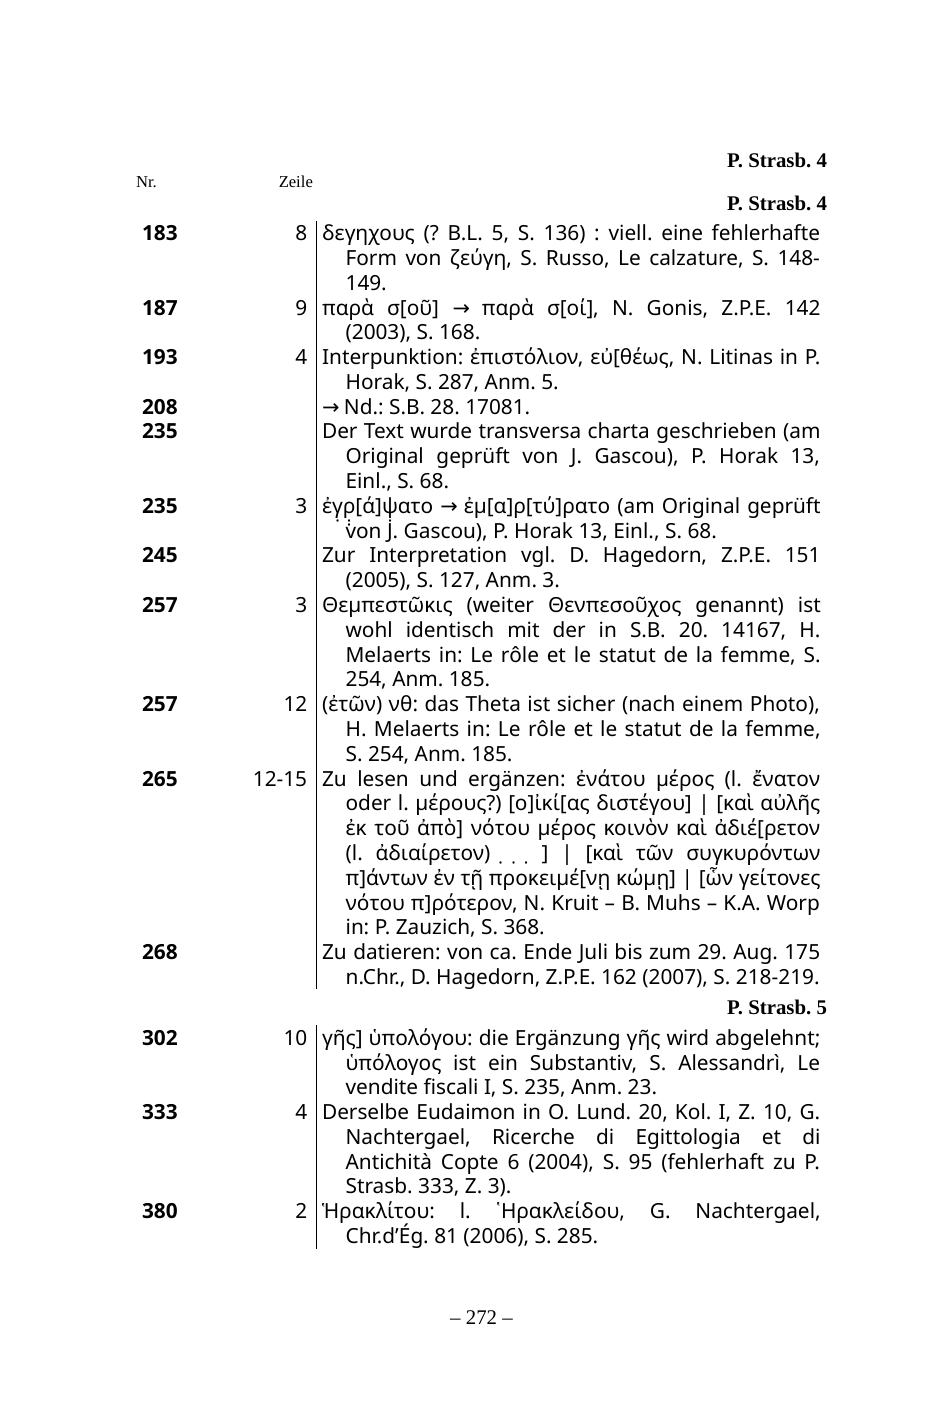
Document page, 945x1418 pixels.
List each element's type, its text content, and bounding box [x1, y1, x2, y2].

table_cell 9 [224, 295, 316, 345]
table_cell [224, 543, 316, 593]
table_cell [224, 419, 316, 493]
table_cell Interpunktion: ἐπιστόλιον, εὐ[θέως, N. Litinas in P. Horak, S. 287, Anm. 5. [317, 345, 827, 394]
table_cell 187 [136, 295, 224, 345]
table_cell 193 [136, 345, 224, 394]
table_header 8 [224, 221, 316, 295]
table_cell 3 [224, 593, 316, 692]
table_cell [224, 940, 316, 989]
table_cell 333 [136, 1100, 224, 1199]
subtitle P. Strasb. 5 [136, 995, 827, 1019]
table_cell Θεμπεστῶκις (weiter Θενπεσοῦχος genannt) ist wohl identisch mit der in S.B. 20. 14167, H. Melaerts in: Le rôle et le statut de la femme, S. 254, Anm. 185. [317, 593, 827, 692]
table_cell 245 [136, 543, 224, 593]
subtitle P. Strasb. 4 [136, 191, 827, 215]
table_cell 2 [224, 1199, 316, 1248]
table_cell 12-15 [224, 766, 316, 940]
table_cell Derselbe Eudaimon in O. Lund. 20, Kol. I, Z. 10, G. Nachtergael, Ricerche di Egittologia et di Antichità Copte 6 (2004), S. 95 (fehlerhaft zu P. Strasb. 333, Z. 3). [317, 1100, 827, 1199]
table_cell Zur Interpretation vgl. D. Hagedorn, Z.P.E. 151 (2005), S. 127, Anm. 3. [317, 543, 827, 593]
table_cell 235 [136, 419, 224, 493]
table_cell 12 [224, 692, 316, 766]
table_cell 4 [224, 345, 316, 394]
table_cell (ἐτῶν) νθ: das Theta ist sicher (nach einem Photo), H. Melaerts in: Le rôle et le statut de la femme, S. 254, Anm. 185. [317, 692, 827, 766]
table_cell Ἡρακλίτου: l. ῾Ηρακλείδου, G. Nachtergael, Chr.d’Ég. 81 (2006), S. 285. [317, 1199, 827, 1248]
table_cell 265 [136, 766, 224, 940]
table_cell 208 [136, 394, 224, 419]
table_cell 3 [224, 494, 316, 543]
table_header 183 [136, 221, 224, 295]
table_cell Zu datieren: von ca. Ende Juli bis zum 29. Aug. 175 n.Chr., D. Hagedorn, Z.P.E. 162 (2007), S. 218-219. [317, 940, 827, 989]
table_cell 380 [136, 1199, 224, 1248]
table_cell παρὰ σ[οῦ] → παρὰ σ[οί], N. Gonis, Z.P.E. 142 (2003), S. 168. [317, 295, 827, 345]
table_cell Der Text wurde transversa charta geschrieben (am Original geprüft von J. Gascou), P. Horak 13, Einl., S. 68. [317, 419, 827, 493]
table_cell Zu lesen und ergänzen: ἐνάτου μέρος (l. ἔνατον oder l. μέρους?) [ο]ἰκί[ας διστέγου] | [καὶ αὐλῆς ἐκ τοῦ ἀπὸ] νότου μέρος κοινὸν καὶ ἀδιέ[ρετον (l. ἀδιαίρετον) ̣ ̣ ̣ ] | [καὶ τῶν συγκυρόντων π]άντων ἐν τῇ προκειμέ[νῃ κώμῃ] | [ὧν γείτονες νότου π]ρότερον, N. Kruit – B. Muhs – K.A. Worp in: P. Zauzich, S. 368. [317, 766, 827, 940]
table_cell [224, 394, 316, 419]
table_cell 268 [136, 940, 224, 989]
table_cell 4 [224, 1100, 316, 1199]
table_header 10 [224, 1025, 316, 1100]
table_cell 235 [136, 494, 224, 543]
table_cell 257 [136, 692, 224, 766]
table_cell 257 [136, 593, 224, 692]
table_cell ἐγ̣ρ̣̣[ά]ψ̣ατο → ἐμ[α]ρ[τύ]ρατο (am Original geprüft von J. Gascou), P. Horak 13, Einl., S. 68. [317, 494, 827, 543]
table_header δεγηχους (? B.L. 5, S. 136) : viell. eine fehlerhafte Form von ζεύγη, S. Russo, Le calzature, S. 148-149. [317, 221, 827, 295]
table_header 302 [136, 1025, 224, 1100]
table_header γῆς] ὑπολόγου: die Ergänzung γῆς wird abgelehnt; ὑπόλογος ist ein Substantiv, S. Alessandrì, Le vendite fiscali I, S. 235, Anm. 23. [317, 1025, 827, 1100]
table_cell → Nd.: S.B. 28. 17081. [317, 394, 827, 419]
